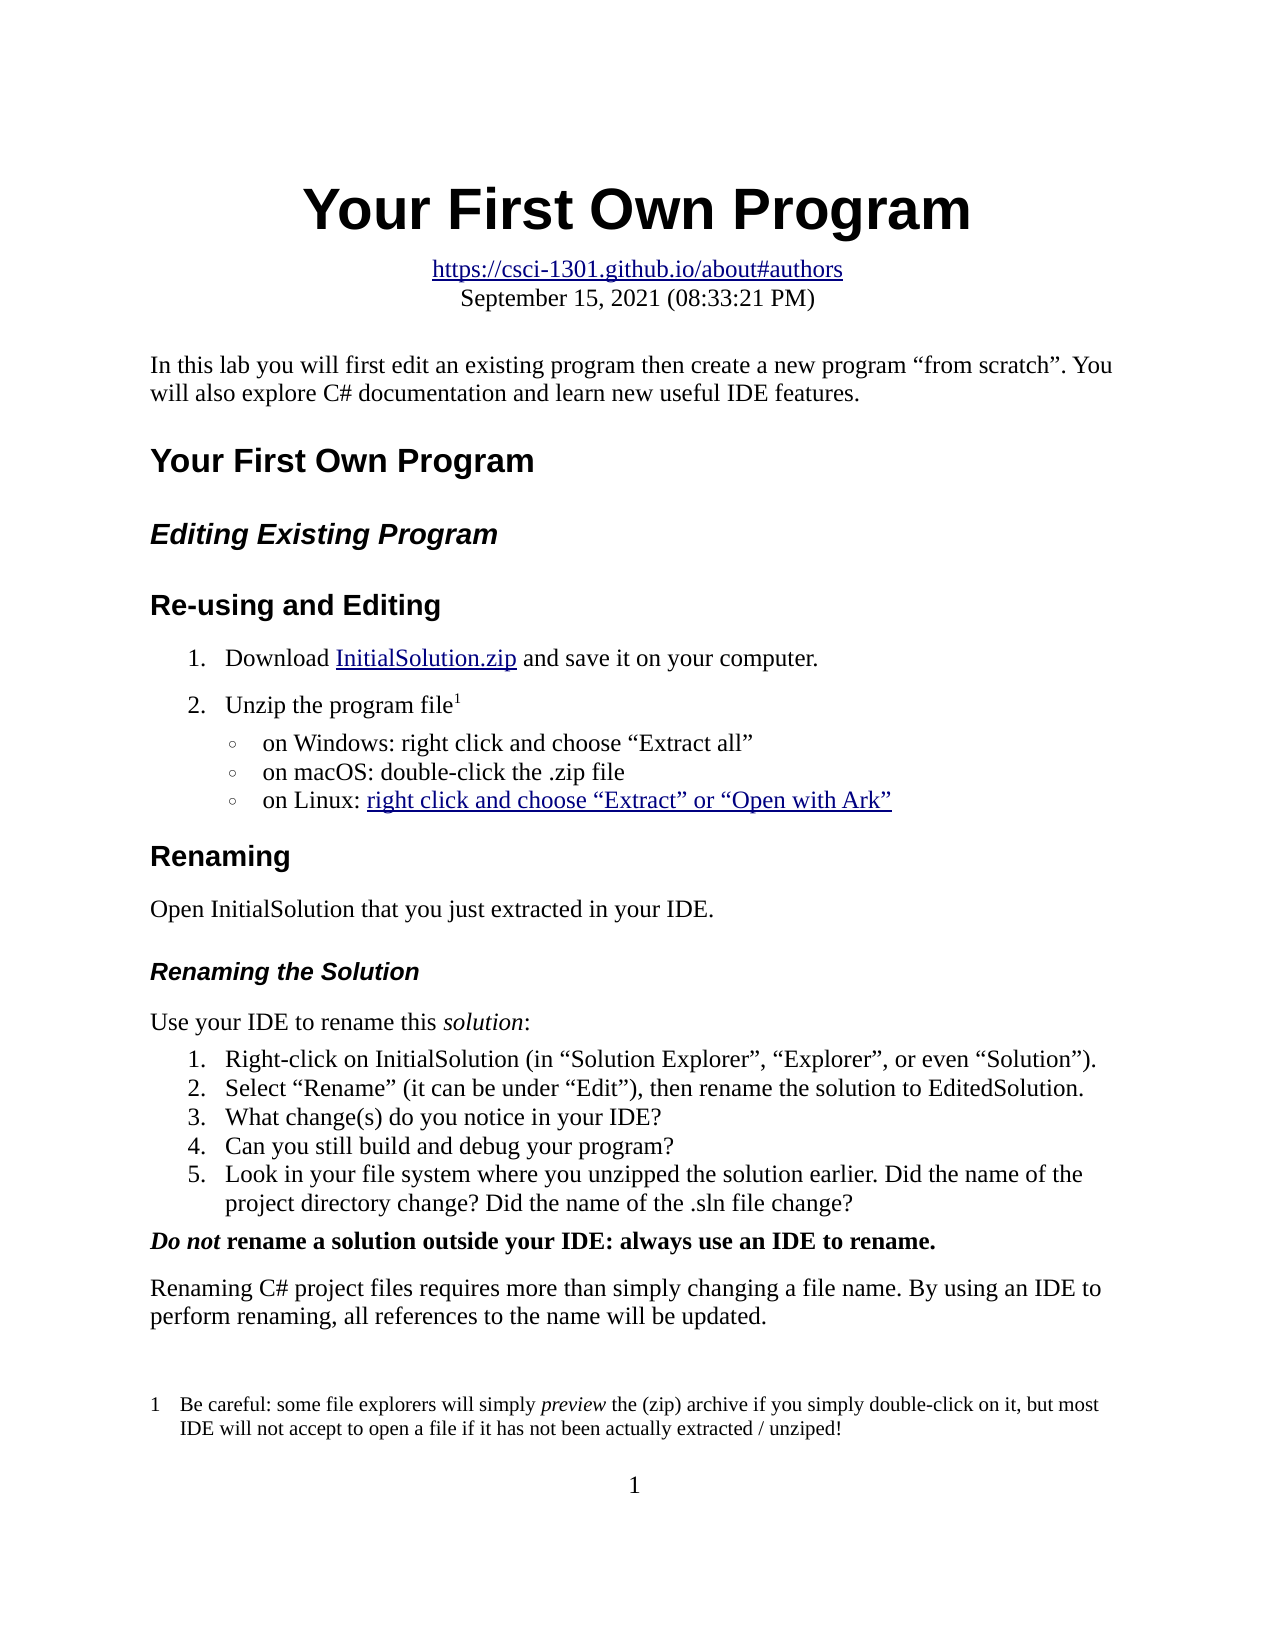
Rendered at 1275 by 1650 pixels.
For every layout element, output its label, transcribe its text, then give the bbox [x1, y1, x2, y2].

subtitle Re-using and Editing [150, 588, 1125, 622]
list on Linux: right click and choose “Extract” or “Open with Ark” [225, 785, 1125, 814]
list on macOS: double-click the .zip file [225, 757, 1125, 785]
list Look in your file system where you unzipped the solution earlier. Did the name of the project directory change? Did the name of the .sln file change? [187, 1159, 1125, 1217]
subtitle Renaming [150, 839, 1125, 873]
subtitle Renaming the Solution [150, 957, 1125, 985]
title Your First Own Program [150, 175, 1125, 242]
list Download InitialSolution.zip and save it on your computer. [187, 643, 1125, 672]
list What change(s) do you notice in your IDE? [187, 1102, 1125, 1131]
text September 15, 2021 (08:33:21 PM) [150, 283, 1125, 312]
list on Windows: right click and choose “Extract all” [225, 728, 1125, 757]
subtitle Your First Own Program [150, 441, 1125, 480]
subtitle Editing Existing Program [150, 517, 1125, 551]
list Be careful: some file explorers will simply preview the (zip) archive if you simply double-click on it, but most IDE will not accept to open a file if it has not been actually extracted / unziped! [150, 1392, 1125, 1440]
list Can you still build and debug your program? [187, 1131, 1125, 1159]
list Right-click on InitialSolution (in “Solution Explorer”, “Explorer”, or even “Solution”). [187, 1044, 1125, 1073]
list Unzip the program file [187, 690, 1125, 719]
list Select “Rename” (it can be under “Edit”), then rename the solution to EditedSolution. [187, 1073, 1125, 1102]
text https://csci-1301.github.io/about#authors [150, 254, 1125, 283]
text Do not rename a solution outside your IDE: always use an IDE to rename. [150, 1226, 1125, 1255]
text Renaming C# project files requires more than simply changing a file name. By using an IDE to perform renaming, all references to the name will be updated. [150, 1273, 1125, 1330]
text In this lab you will first edit an existing program then create a new program “from scratch”. You will also explore C# documentation and learn new useful IDE features. [150, 350, 1125, 407]
text Use your IDE to rename this solution: [150, 1007, 1125, 1036]
text Open InitialSolution that you just extracted in your IDE. [150, 894, 1125, 923]
